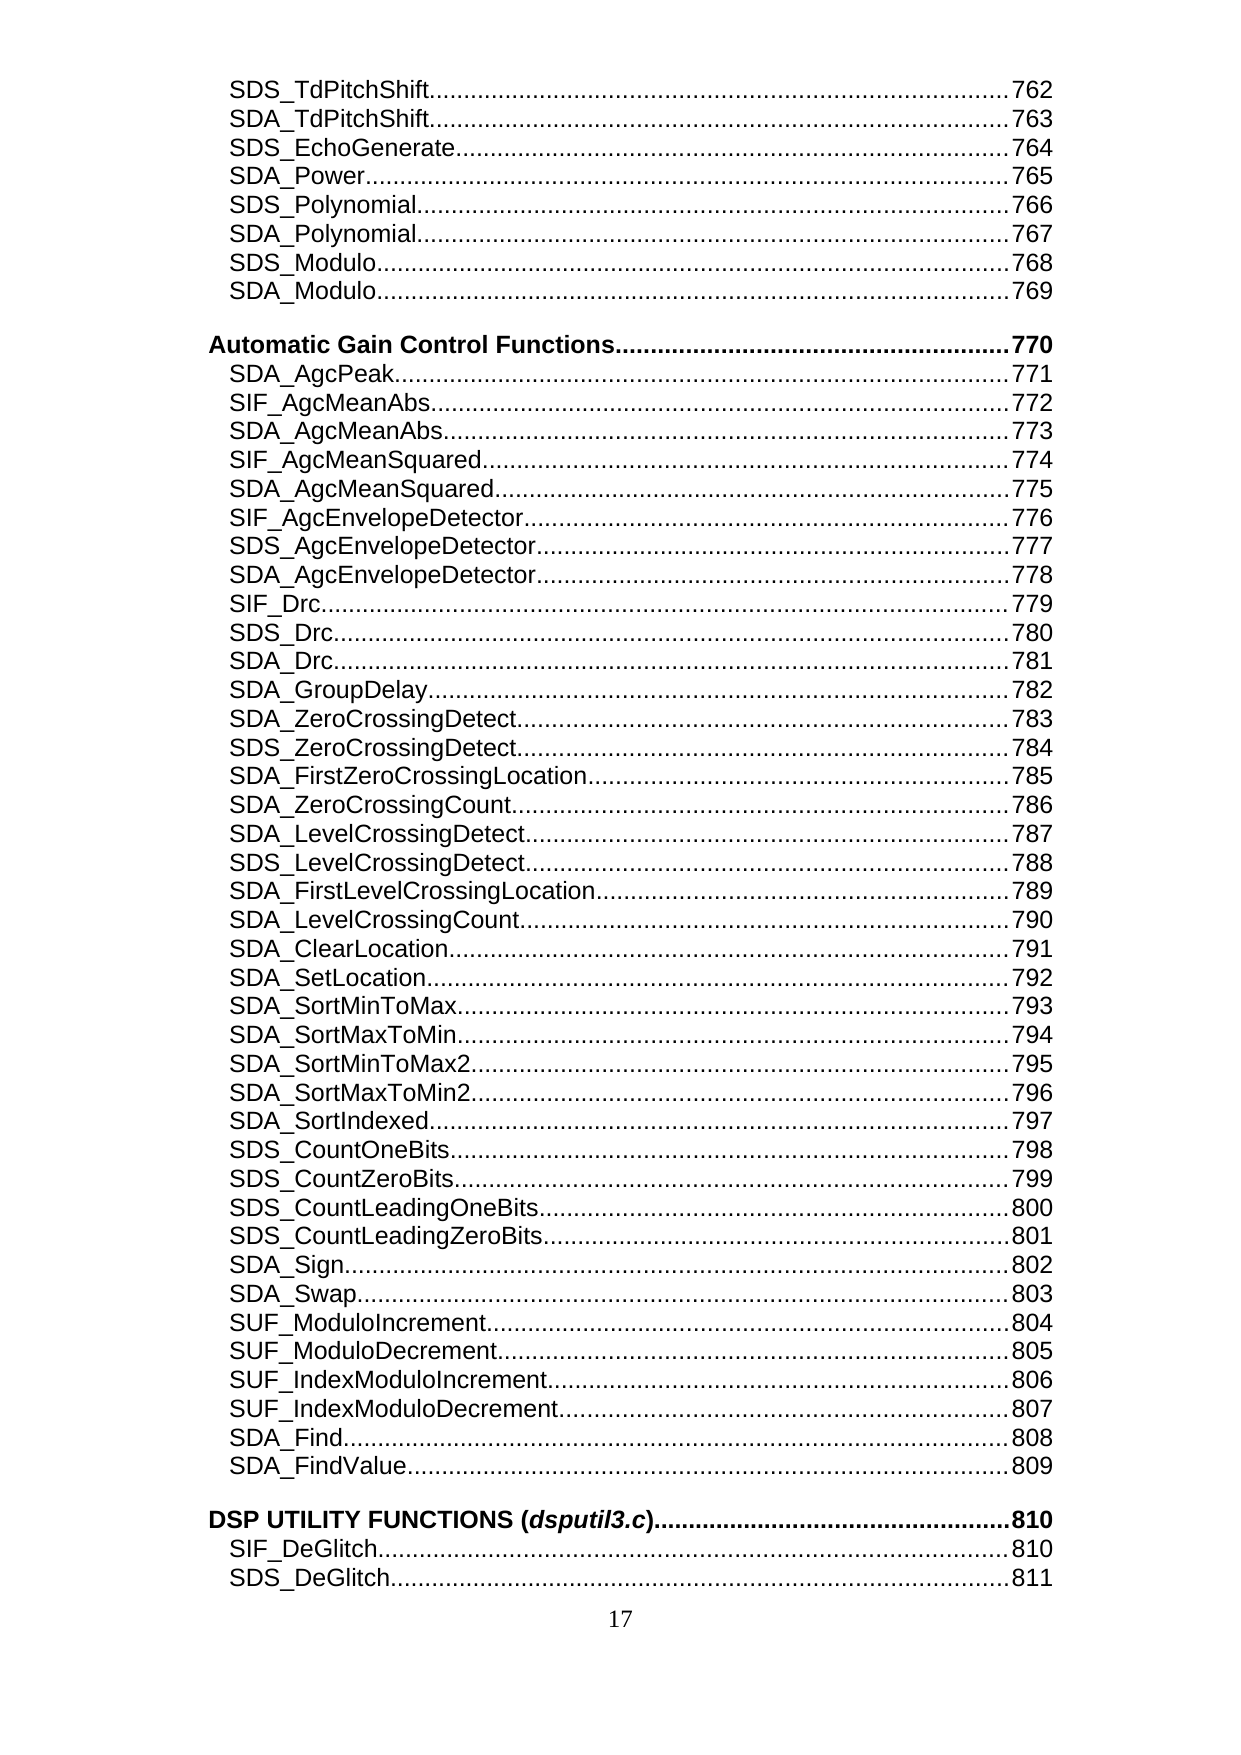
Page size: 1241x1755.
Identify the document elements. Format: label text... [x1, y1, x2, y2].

text SIF_AgcEnvelopeDetector 776 [229, 502, 1053, 531]
text SDA_FindValue 809 [229, 1451, 1053, 1480]
text SDA_TdPitchShift 763 [229, 104, 1053, 132]
text SDA_ZeroCrossingCount 786 [229, 790, 1053, 819]
text SDS_LevelCrossingDetect 788 [229, 847, 1053, 876]
text SDA_SortIndexed 797 [229, 1106, 1053, 1135]
text DSP UTILITY FUNCTIONS (dsputil3.c) 810 [208, 1505, 1053, 1534]
text SDA_ZeroCrossingDetect 783 [229, 704, 1053, 732]
text SDS_CountOneBits 798 [229, 1135, 1053, 1164]
text SIF_Drc 779 [229, 589, 1053, 617]
text SDA_SetLocation 792 [229, 962, 1053, 991]
text SUF_IndexModuloDecrement 807 [229, 1394, 1053, 1422]
text Automatic Gain Control Functions 770 [208, 330, 1053, 359]
text SDS_Modulo 768 [229, 247, 1053, 276]
text SDA_GroupDelay 782 [229, 675, 1053, 704]
text SDA_SortMinToMax 793 [229, 991, 1053, 1020]
text SDS_Drc 780 [229, 617, 1053, 646]
text SDS_CountZeroBits 799 [229, 1164, 1053, 1192]
text SUF_ModuloDecrement 805 [229, 1336, 1053, 1365]
text SDA_ClearLocation 791 [229, 934, 1053, 962]
text SDA_Polynomial 767 [229, 219, 1053, 247]
text SDS_Polynomial 766 [229, 190, 1053, 219]
text SDS_DeGlitch 811 [229, 1562, 1053, 1591]
text SDA_FirstZeroCrossingLocation 785 [229, 761, 1053, 790]
text SDS_TdPitchShift 762 [229, 75, 1053, 104]
text SIF_AgcMeanAbs 772 [229, 387, 1053, 416]
text SDA_Swap 803 [229, 1279, 1053, 1307]
text SUF_IndexModuloIncrement 806 [229, 1365, 1053, 1394]
text SDS_CountLeadingOneBits 800 [229, 1192, 1053, 1221]
text SDA_FirstLevelCrossingLocation 789 [229, 876, 1053, 905]
text SDS_EchoGenerate 764 [229, 132, 1053, 161]
text SDA_SortMaxToMin2 796 [229, 1077, 1053, 1106]
text SDS_ZeroCrossingDetect 784 [229, 732, 1053, 761]
text SDA_Power 765 [229, 161, 1053, 190]
text SDA_AgcPeak 771 [229, 359, 1053, 387]
text SDA_LevelCrossingCount 790 [229, 905, 1053, 934]
text SDA_Find 808 [229, 1422, 1053, 1451]
text SDA_AgcMeanSquared 775 [229, 474, 1053, 502]
text SDA_SortMinToMax2 795 [229, 1049, 1053, 1077]
text SIF_AgcMeanSquared 774 [229, 445, 1053, 474]
text SDA_AgcEnvelopeDetector 778 [229, 560, 1053, 589]
text SDA_SortMaxToMin 794 [229, 1020, 1053, 1049]
text SDA_Sign 802 [229, 1250, 1053, 1279]
text SDA_Drc 781 [229, 646, 1053, 675]
text SIF_DeGlitch 810 [229, 1534, 1053, 1562]
text SDA_Modulo 769 [229, 276, 1053, 305]
text SDS_CountLeadingZeroBits 801 [229, 1221, 1053, 1250]
text SUF_ModuloIncrement 804 [229, 1307, 1053, 1336]
text SDA_LevelCrossingDetect 787 [229, 819, 1053, 847]
text SDS_AgcEnvelopeDetector 777 [229, 531, 1053, 560]
text SDA_AgcMeanAbs 773 [229, 416, 1053, 445]
